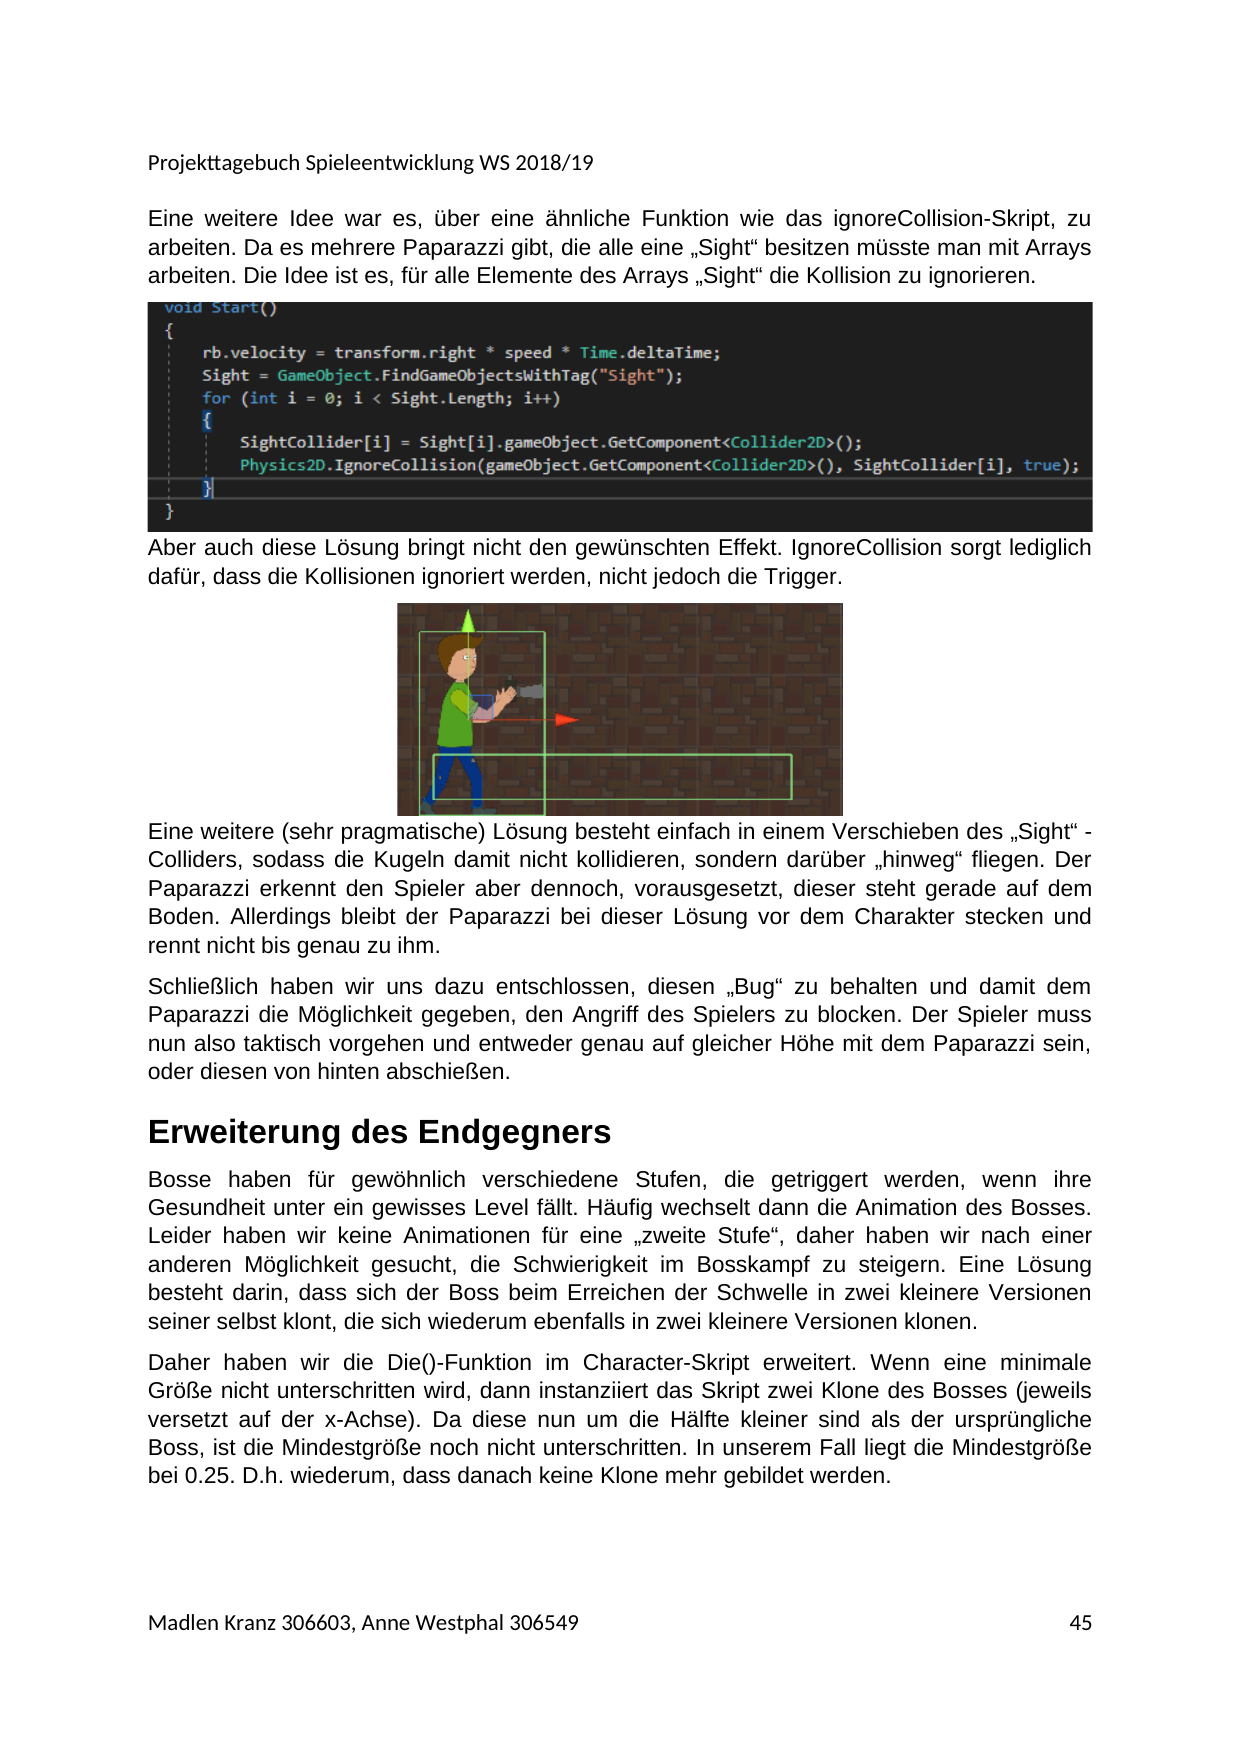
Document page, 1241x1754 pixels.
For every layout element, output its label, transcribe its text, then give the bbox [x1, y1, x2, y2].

picture [147, 302, 1093, 532]
text Eine weitere (sehr pragmatische) Lösung besteht einfach in einem Verschieben des „Sight“ - Colliders, sodass die Kugeln damit nicht kollidieren, sondern darüber „hinweg“ fliegen. Der Paparazzi erkennt den Spieler aber dennoch, vorausgesetzt, dieser steht gerade auf dem Boden. Allerdings bleibt der Paparazzi bei dieser Lösung vor dem Charakter stecken und rennt nicht bis genau zu ihm. [148, 816, 1093, 958]
picture [397, 603, 843, 816]
subtitle Erweiterung des Endgegners [148, 1111, 1093, 1150]
text Eine weitere Idee war es, über eine ähnliche Funktion wie das ignoreCollision-Skript, zu arbeiten. Da es mehrere Paparazzi gibt, die alle eine „Sight“ besitzen müsste man mit Arrays arbeiten. Die Idee ist es, für alle Elemente des Arrays „Sight“ die Kollision zu ignorieren. [148, 205, 1093, 288]
text Bosse haben für gewöhnlich verschiedene Stufen, die getriggert werden, wenn ihre Gesundheit unter ein gewisses Level fällt. Häufig wechselt dann die Animation des Bosses. Leider haben wir keine Animationen für eine „zweite Stufe“, daher haben wir nach einer anderen Möglichkeit gesucht, die Schwierigkeit im Bosskampf zu steigern. Eine Lösung besteht darin, dass sich der Boss beim Erreichen der Schwelle in zwei kleinere Versionen seiner selbst klont, die sich wiederum ebenfalls in zwei kleinere Versionen klonen. [148, 1166, 1093, 1334]
text Aber auch diese Lösung bringt nicht den gewünschten Effekt. IgnoreCollision sorgt lediglich dafür, dass die Kollisionen ignoriert werden, nicht jedoch die Trigger. [148, 532, 1093, 589]
text Daher haben wir die Die()-Funktion im Character-Skript erweitert. Wenn eine minimale Größe nicht unterschritten wird, dann instanziiert das Skript zwei Klone des Bosses (jeweils versetzt auf der x-Achse). Da diese nun um die Hälfte kleiner sind als der ursprüngliche Boss, ist die Mindestgröße noch nicht unterschritten. In unserem Fall liegt die Mindestgröße bei 0.25. D.h. wiederum, dass danach keine Klone mehr gebildet werden. [148, 1349, 1093, 1489]
text Schließlich haben wir uns dazu entschlossen, diesen „Bug“ zu behalten und damit dem Paparazzi die Möglichkeit gegeben, den Angriff des Spielers zu blocken. Der Spieler muss nun also taktisch vorgehen und entweder genau auf gleicher Höhe mit dem Paparazzi sein, oder diesen von hinten abschießen. [148, 973, 1093, 1084]
